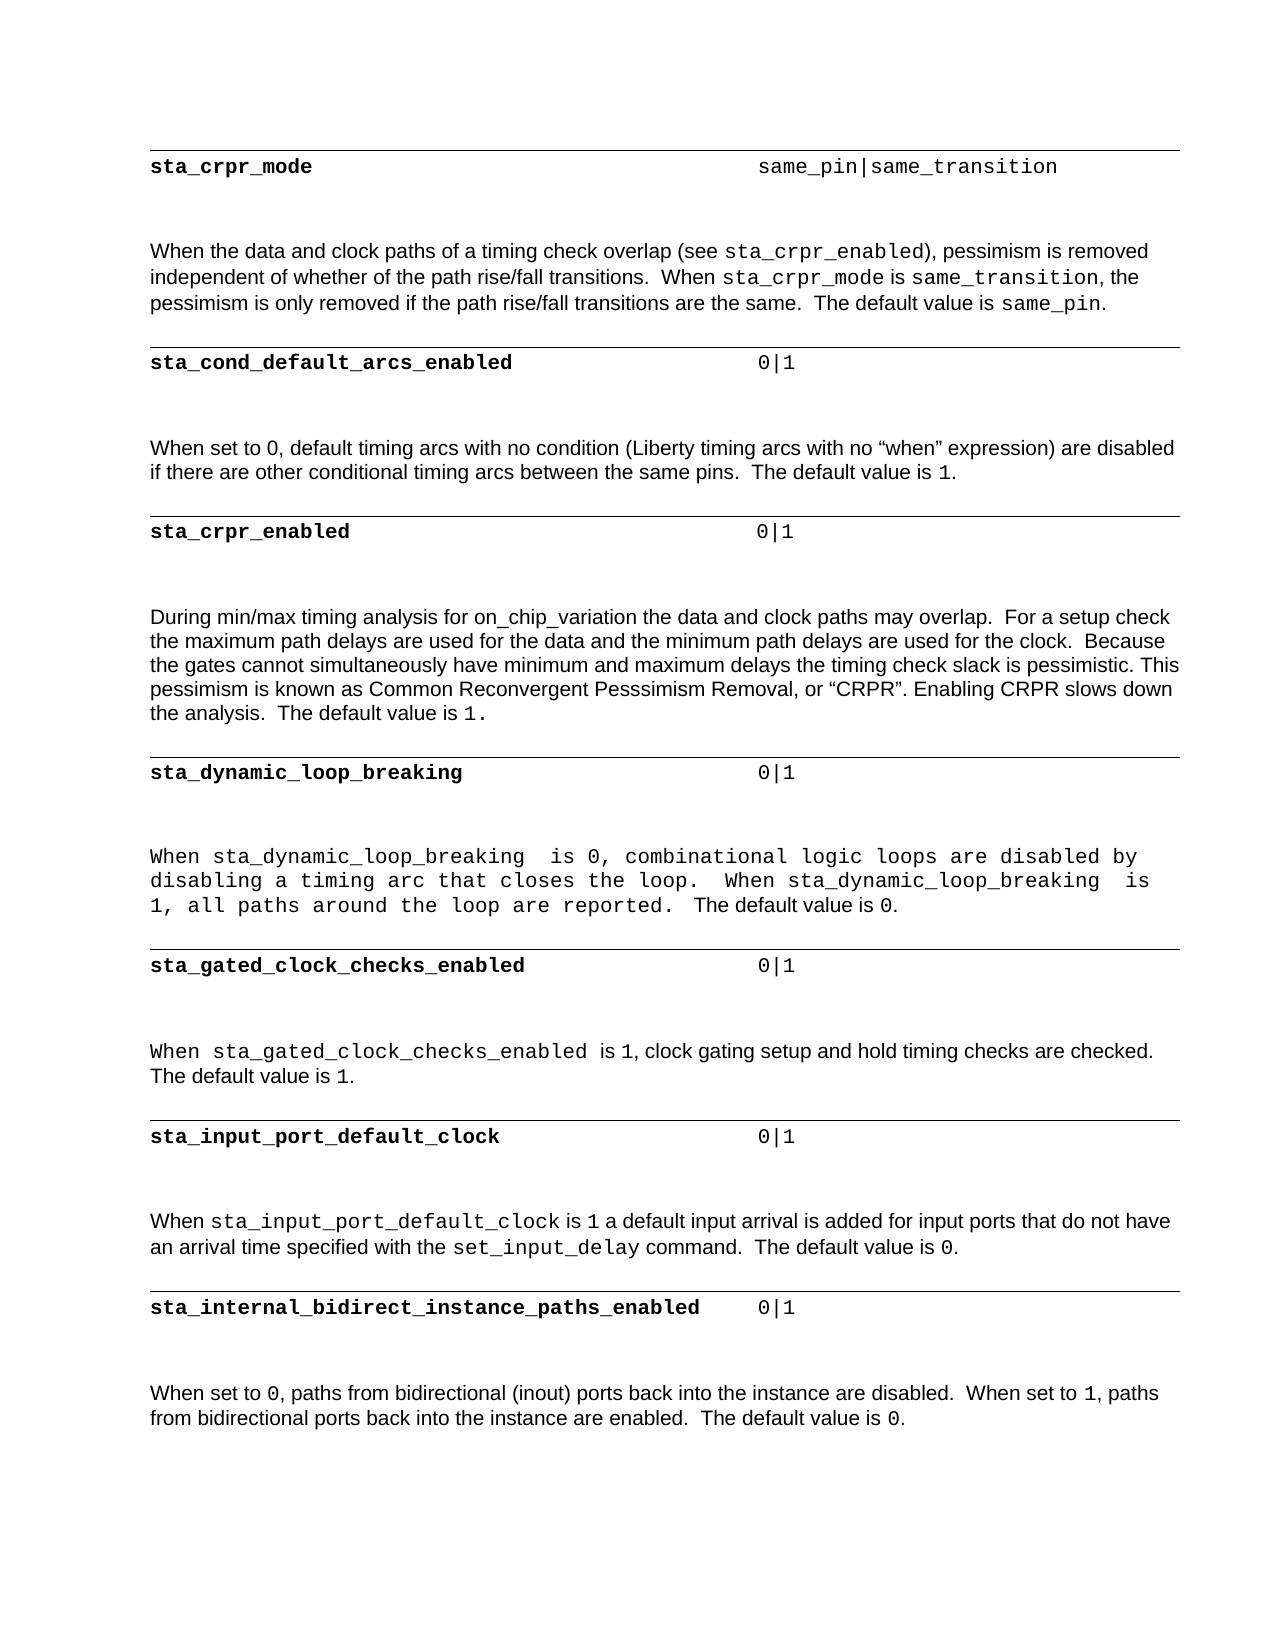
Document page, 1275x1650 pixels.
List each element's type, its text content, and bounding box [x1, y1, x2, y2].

text When set to 0, paths from bidirectional (inout) ports back into the instance are disabled. When set to 1, paths from bidirectional ports back into the instance are enabled. The default value is 0. [150, 1380, 1180, 1432]
table_header sta_internal_bidirect_instance_paths_enabled [150, 1292, 758, 1350]
table_header sta_crpr_enabled [150, 517, 756, 575]
table_header 0|1 [758, 758, 1180, 816]
table_header 0|1 [758, 950, 1180, 1008]
text When set to 0, default timing arcs with no condition (Liberty timing arcs with no “when” expression) are disabled if there are other conditional timing arcs between the same pins. The default value is 1. [150, 436, 1180, 486]
text When the data and clock paths of a timing check overlap (see sta_crpr_enabled), pessimism is removed independent of whether of the path rise/fall transitions. When sta_crpr_mode is same_transition, the pessimism is only removed if the path rise/fall transitions are the same. The default value is same_pin. [150, 239, 1180, 317]
table_header 0|1 [758, 1292, 1180, 1350]
text During min/max timing analysis for on_chip_variation the data and clock paths may overlap. For a setup check the maximum path delays are used for the data and the minimum path delays are used for the clock. Because the gates cannot simultaneously have minimum and maximum delays the timing check slack is pessimistic. This pessimism is known as Common Reconvergent Pesssimism Removal, or “CRPR”. Enabling CRPR slows down the analysis. The default value is 1. [150, 605, 1180, 727]
table_header sta_dynamic_loop_breaking [150, 758, 758, 816]
table_header sta_input_port_default_clock [150, 1121, 758, 1179]
table_header 0|1 [756, 517, 1180, 575]
table_header sta_gated_clock_checks_enabled [150, 950, 758, 1008]
table_header sta_crpr_mode [150, 151, 758, 209]
table_header 0|1 [758, 348, 1180, 406]
table_header 0|1 [758, 1121, 1180, 1179]
table_header sta_cond_default_arcs_enabled [150, 348, 758, 406]
text When sta_dynamic_loop_breaking is 0, combinational logic loops are disabled by disabling a timing arc that closes the loop. When sta_dynamic_loop_breaking is 1, all paths around the loop are reported. The default value is 0. [150, 846, 1180, 919]
text When sta_gated_clock_checks_enabled is 1, clock gating setup and hold timing checks are checked. The default value is 1. [150, 1038, 1180, 1090]
text When sta_input_port_default_clock is 1 a default input arrival is added for input ports that do not have an arrival time specified with the set_input_delay command. The default value is 0. [150, 1209, 1180, 1261]
table_header same_pin|same_transition [758, 151, 1180, 209]
